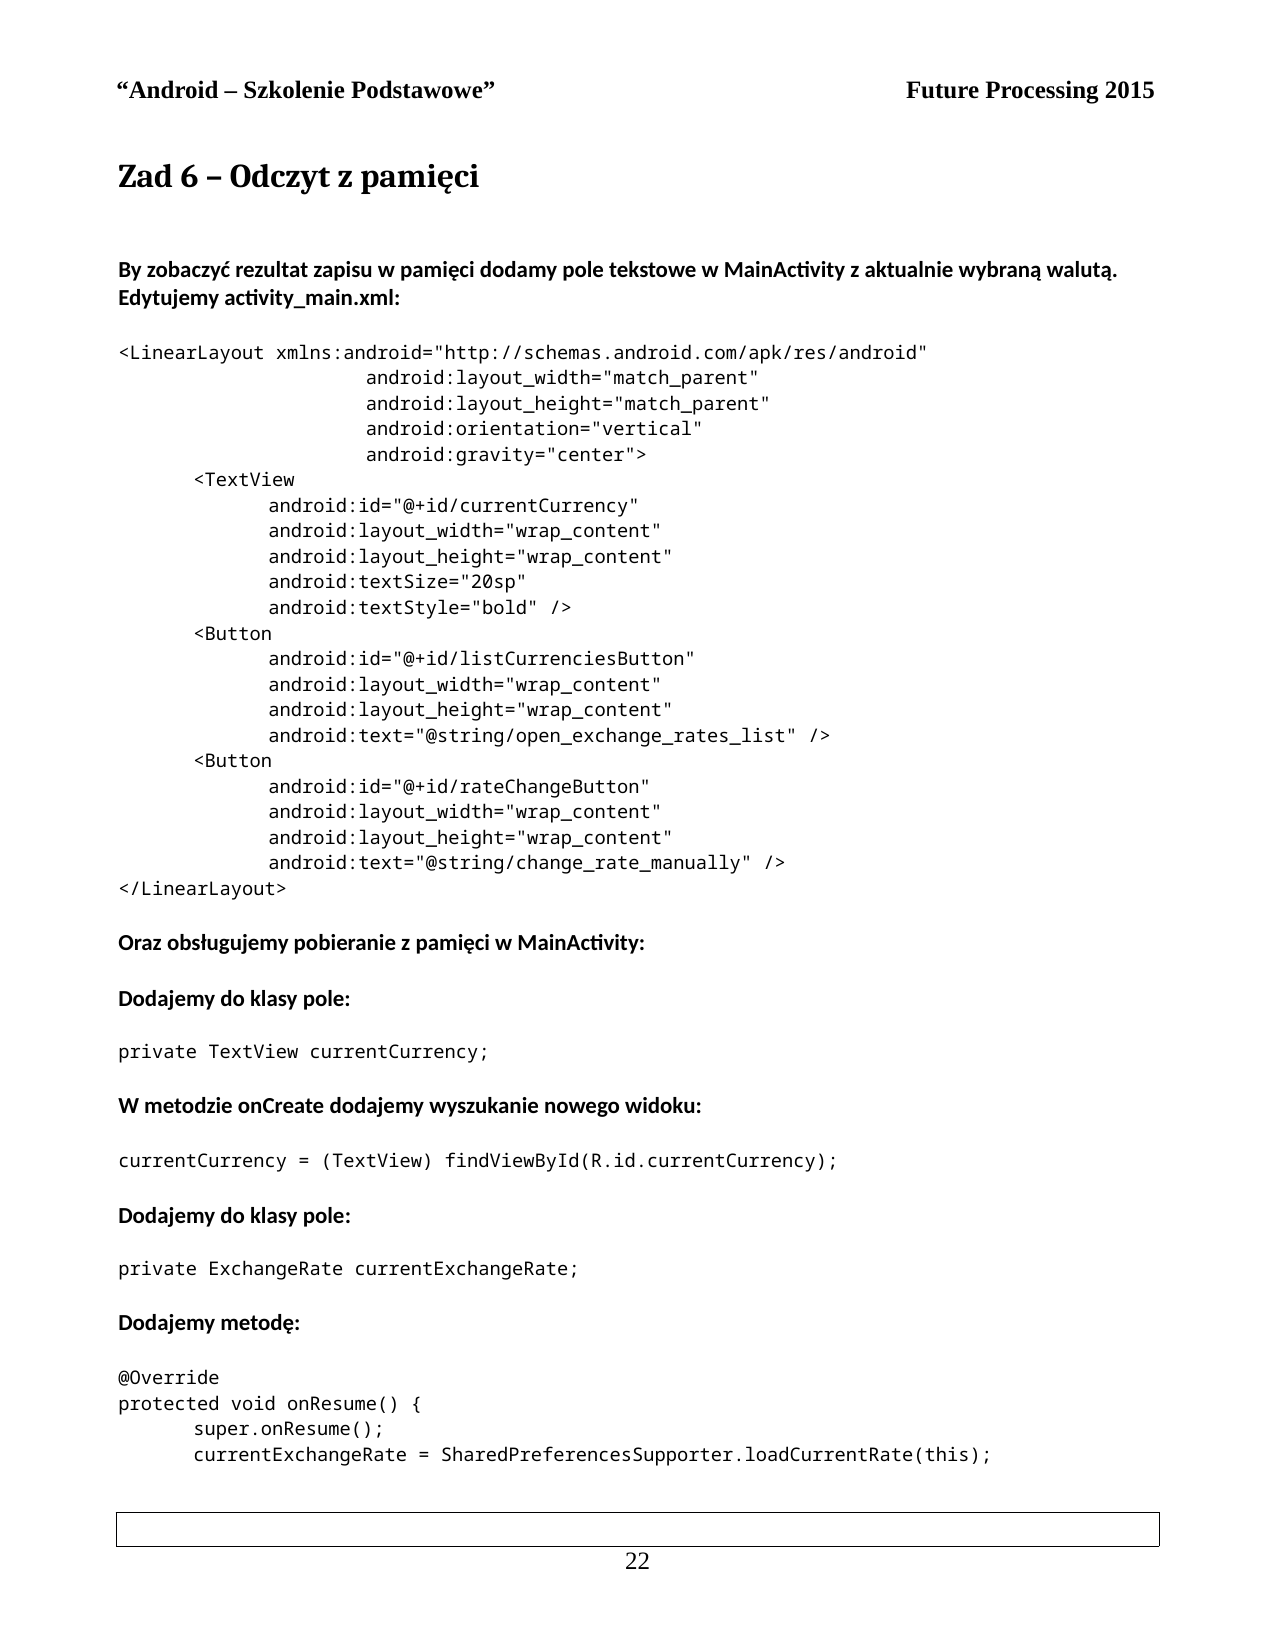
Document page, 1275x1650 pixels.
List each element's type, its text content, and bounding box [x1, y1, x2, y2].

text Zad 6 – Odczyt z pamięci [118, 157, 1157, 196]
text Dodajemy do klasy pole: [118, 1201, 1157, 1229]
text Dodajemy metodę: [118, 1308, 1157, 1336]
text W metodzie onCreate dodajemy wyszukanie nowego widoku: [118, 1092, 1157, 1120]
text @Override [118, 1364, 1157, 1390]
text android:gravity="center"> [118, 441, 1157, 467]
text </LinearLayout> [118, 875, 1157, 901]
text currentCurrency = (TextView) findViewById(R.id.currentCurrency); [118, 1148, 1157, 1173]
text android:text="@string/change_rate_manually" /> [118, 849, 1157, 875]
text android:orientation="vertical" [118, 416, 1157, 441]
text By zobaczyć rezultat zapisu w pamięci dodamy pole tekstowe w MainActivity z aktualnie wybraną walutą. [118, 255, 1157, 283]
text <Button [118, 620, 1157, 645]
text android:text="@string/open_exchange_rates_list" /> [118, 722, 1157, 747]
text Edytujemy activity_main.xml: [118, 283, 1157, 311]
text android:layout_width="wrap_content" [118, 671, 1157, 696]
text <TextView [118, 467, 1157, 492]
text private TextView currentCurrency; [118, 1038, 1157, 1064]
text super.onResume(); [118, 1415, 1157, 1441]
text android:layout_width="wrap_content" [118, 798, 1157, 824]
text <LinearLayout xmlns:android="http://schemas.android.com/apk/res/android" [118, 339, 1157, 364]
text Oraz obsługujemy pobieranie z pamięci w MainActivity: [118, 928, 1157, 957]
text android:layout_height="wrap_content" [118, 696, 1157, 722]
text Dodajemy do klasy pole: [118, 984, 1157, 1013]
text currentExchangeRate = SharedPreferencesSupporter.loadCurrentRate(this); [118, 1441, 1157, 1466]
text private ExchangeRate currentExchangeRate; [118, 1255, 1157, 1280]
text android:textSize="20sp" [118, 569, 1157, 594]
text android:id="@+id/currentCurrency" [118, 492, 1157, 518]
text android:layout_height="match_parent" [118, 390, 1157, 416]
text <Button [118, 747, 1157, 773]
text android:layout_height="wrap_content" [118, 543, 1157, 569]
text protected void onResume() { [118, 1390, 1157, 1415]
text android:layout_width="match_parent" [118, 364, 1157, 390]
text android:id="@+id/rateChangeButton" [118, 773, 1157, 798]
text android:textStyle="bold" /> [118, 594, 1157, 620]
text android:id="@+id/listCurrenciesButton" [118, 645, 1157, 671]
text android:layout_width="wrap_content" [118, 518, 1157, 543]
text android:layout_height="wrap_content" [118, 824, 1157, 849]
